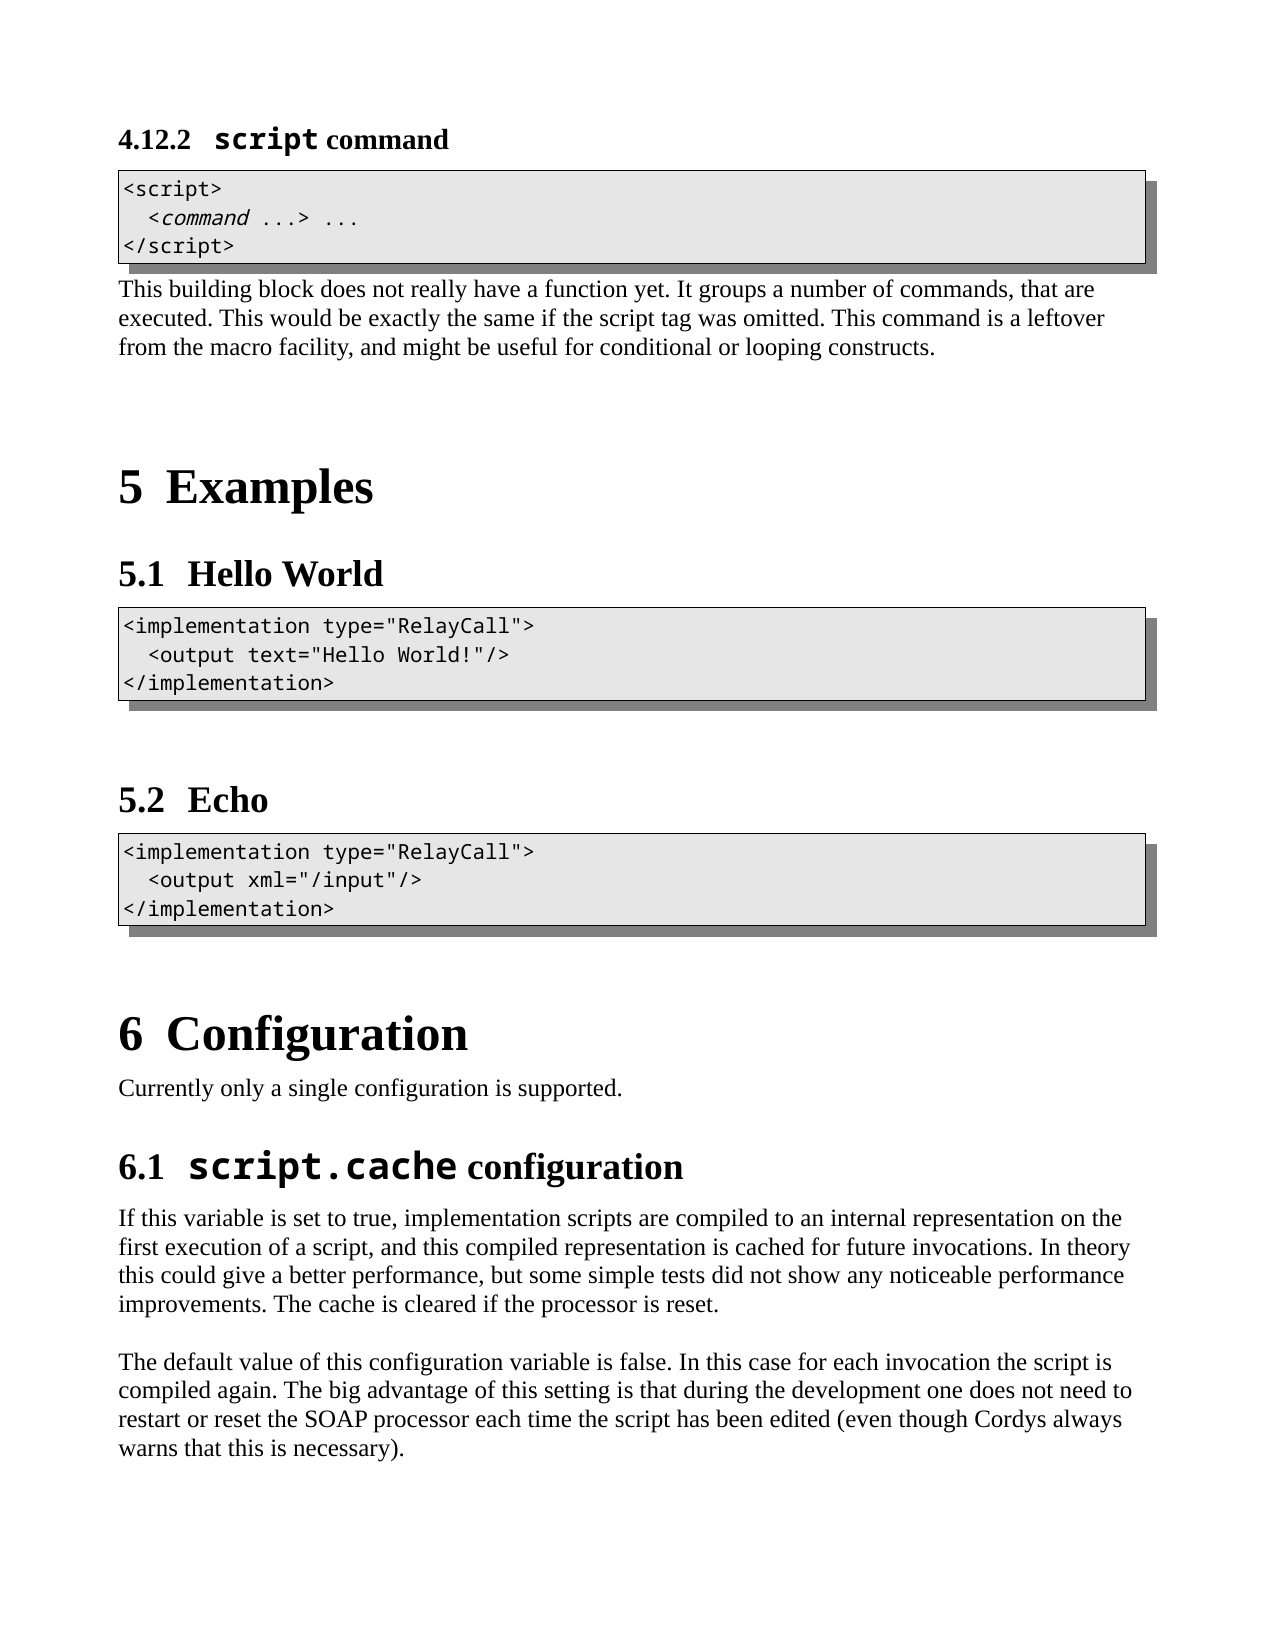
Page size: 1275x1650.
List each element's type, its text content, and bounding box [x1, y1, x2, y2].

subtitle script command [118, 118, 1157, 158]
text <implementation type="RelayCall"> [119, 608, 1145, 636]
text <output xml="/input"/> [119, 861, 1145, 890]
text <script> [119, 171, 1145, 199]
text </implementation> [119, 890, 1145, 925]
text <output text="Hello World!"/> [119, 636, 1145, 664]
text <implementation type="RelayCall"> [119, 834, 1145, 861]
text Currently only a single configuration is supported. [118, 1073, 1157, 1102]
subtitle Examples [118, 457, 1157, 514]
text The default value of this configuration variable is false. In this case for each invocation the script is compiled again. The big advantage of this setting is that during the development one does not need to restart or reset the SOAP processor each time the script has been edited (even though Cordys always warns that this is necessary). [118, 1347, 1157, 1462]
subtitle Configuration [118, 1003, 1157, 1061]
text If this variable is set to true, implementation scripts are compiled to an internal representation on the first execution of a script, and this compiled representation is cached for future invocations. In theory this could give a better performance, but some simple tests did not show any noticeable performance improvements. The cache is cleared if the processor is reset. [118, 1203, 1157, 1318]
subtitle script.cache configuration [118, 1139, 1157, 1191]
subtitle Echo [118, 777, 1157, 821]
subtitle Hello World [118, 552, 1157, 595]
text <command ...> ... [119, 199, 1145, 227]
text This building block does not really have a function yet. It groups a number of commands, that are executed. This would be exactly the same if the script tag was omitted. This command is a leftover from the macro facility, and might be useful for conditional or looping constructs. [118, 274, 1157, 361]
text </script> [119, 227, 1145, 263]
text </implementation> [119, 664, 1145, 700]
